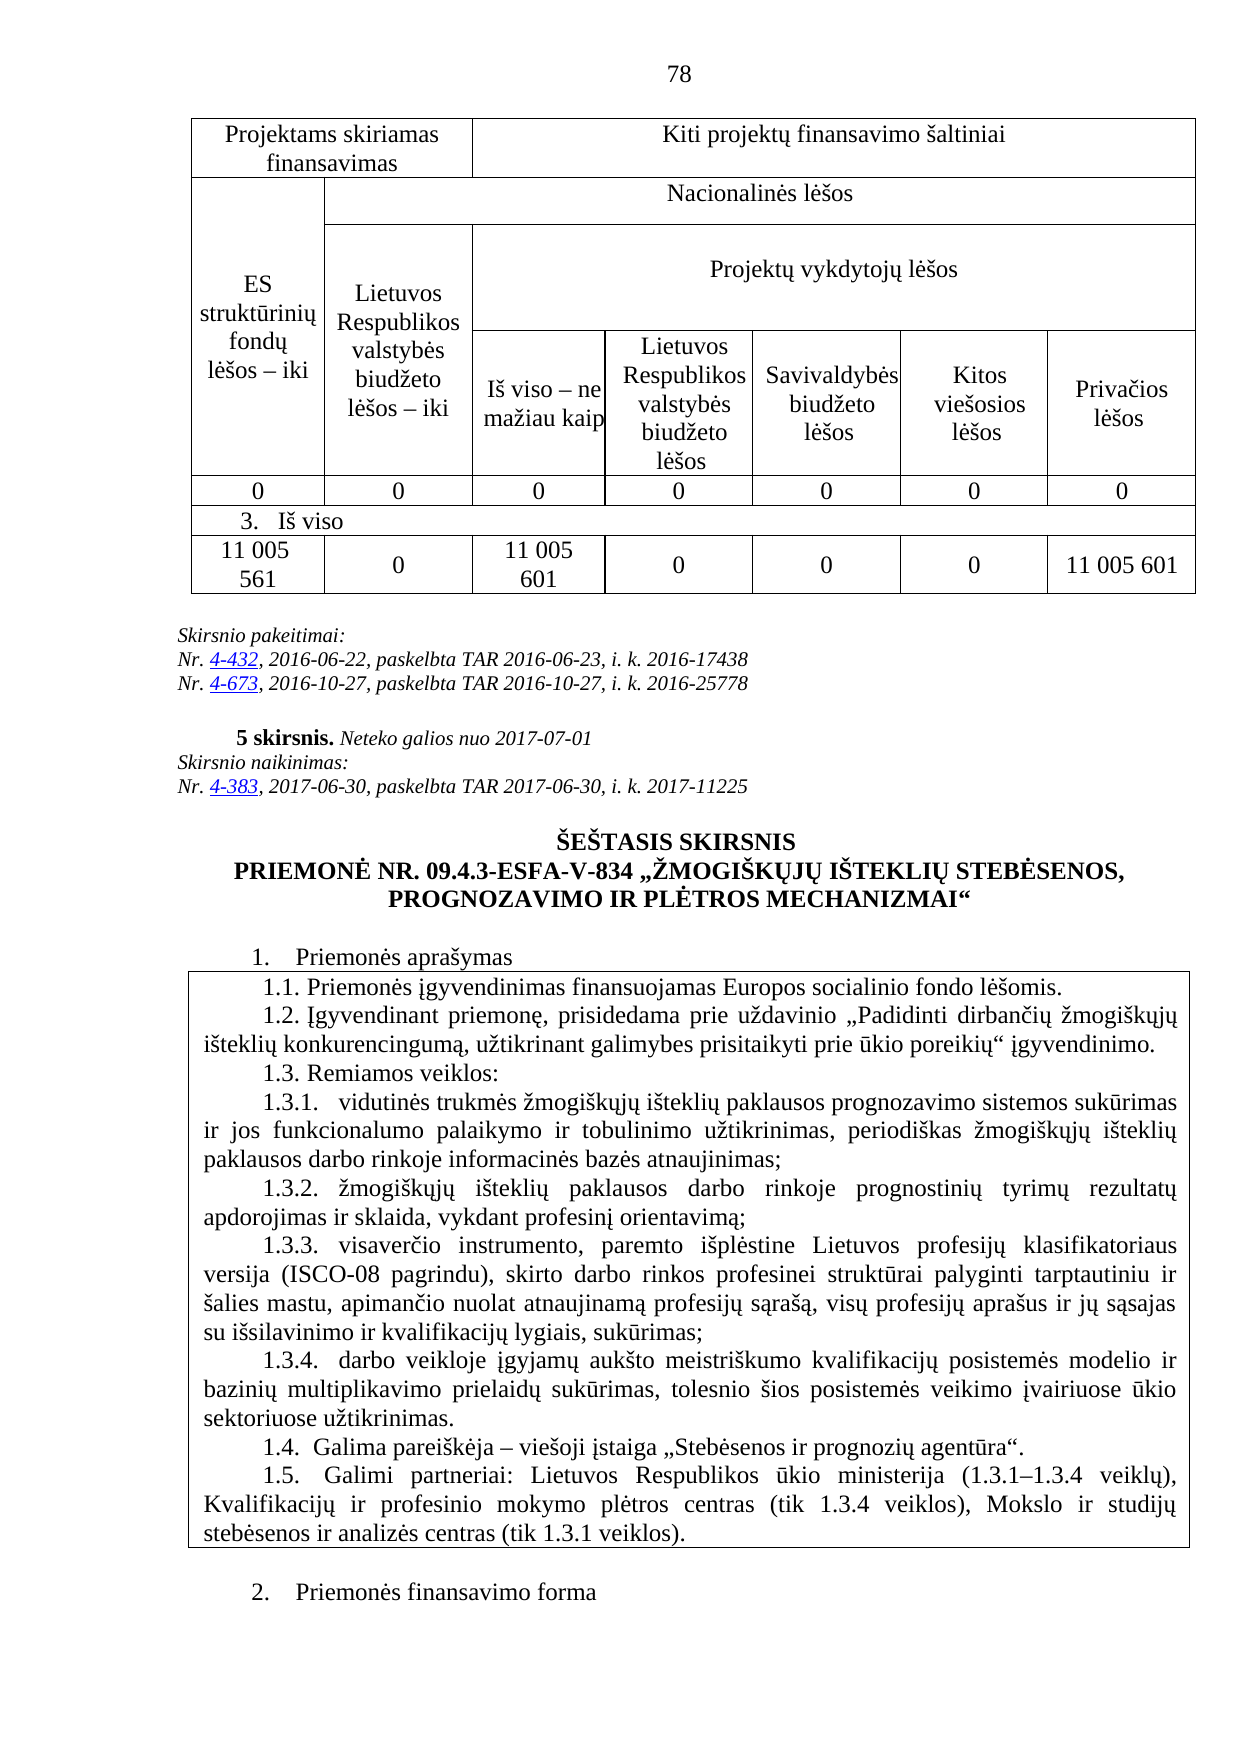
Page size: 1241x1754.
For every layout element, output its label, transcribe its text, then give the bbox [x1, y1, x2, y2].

text 5 skirsnis. Neteko galios nuo 2017-07-01 [177, 724, 1181, 750]
text 1. Priemonės aprašymas [251, 942, 1181, 971]
table_cell 1.5. Galimi partneriai: Lietuvos Respublikos ūkio ministerija (1.3.1–1.3.4 veiklų), Kvalifikacijų ir profesinio mokymo plėtros centras (tik 1.3.4 veiklos), Mokslo ir studijų stebėsenos ir analizės centras (tik 1.3.1 veiklos). [189, 1461, 1189, 1547]
text Nr. 4-383, 2017-06-30, paskelbta TAR 2017-06-30, i. k. 2017-11225 [177, 774, 1181, 798]
table_cell Lietuvos Respublikos valstybės biudžeto lėšos – iki [325, 225, 472, 475]
table_cell 0 [901, 536, 1047, 593]
table_cell 0 [606, 476, 752, 505]
table_cell Nacionalinės lėšos [325, 178, 1195, 224]
table_cell 11 005 601 [1048, 536, 1195, 593]
table_cell Projektų vykdytojų lėšos [473, 225, 1195, 330]
table_cell 0 [753, 476, 900, 505]
table_cell 1.3. Remiamos veiklos: 1.3.1. vidutinės trukmės žmogiškųjų išteklių paklausos prognozavimo sistemos sukūrimas ir jos funkcionalumo palaikymo ir tobulinimo užtikrinimas, periodiškas žmogiškųjų išteklių paklausos darbo rinkoje informacinės bazės atnaujinimas; 1.3.2. žmogiškųjų išteklių paklausos darbo rinkoje prognostinių tyrimų rezultatų apdorojimas ir sklaida, vykdant profesinį orientavimą; 1.3.3. visaverčio instrumento, paremto išplėstine Lietuvos profesijų klasifikatoriaus versija (ISCO-08 pagrindu), skirto darbo rinkos profesinei struktūrai palyginti tarptautiniu ir šalies mastu, apimančio nuolat atnaujinamą profesijų sąrašą, visų profesijų aprašus ir jų sąsajas su išsilavinimo ir kvalifikacijų lygiais, sukūrimas; 1.3.4. darbo veikloje įgyjamų aukšto meistriškumo kvalifikacijų posistemės modelio ir bazinių multiplikavimo prielaidų sukūrimas, tolesnio šios posistemės veikimo įvairiuose ūkio sektoriuose užtikrinimas. [189, 1058, 1189, 1432]
table_cell Privačios lėšos [1048, 331, 1195, 475]
text PRIEMONĖ NR. 09.4.3-ESFA-V-834 „Žmogiškųjų išteklių stebėsenos, prognozavimo ir plėtros mechanizmai“ [177, 856, 1181, 913]
table_cell Lietuvos Respublikos valstybės biudžeto lėšos [606, 331, 752, 475]
table_cell 0 [325, 536, 472, 593]
table_cell Kitos viešosios lėšos [901, 331, 1047, 475]
text Skirsnio naikinimas: [177, 750, 1181, 774]
table_cell 0 [901, 476, 1047, 505]
table_cell 0 [473, 476, 604, 505]
table_cell 11 005 561 [192, 536, 324, 593]
text Skirsnio pakeitimai: [177, 623, 1181, 647]
table_cell 11 005 601 [473, 536, 604, 593]
table_cell ES struktūrinių fondų lėšos – iki [192, 178, 324, 475]
table_header Kiti projektų finansavimo šaltiniai [473, 119, 1195, 177]
text ŠEŠTASIS SKIRSNIS [177, 827, 1181, 856]
table_cell 0 [606, 536, 752, 593]
table_cell 0 [325, 476, 472, 505]
table_header 1.1. Priemonės įgyvendinimas finansuojamas Europos socialinio fondo lėšomis. [189, 972, 1189, 1001]
table_cell 1.4. Galima pareiškėja – viešoji įstaiga „Stebėsenos ir prognozių agentūra“. [189, 1432, 1189, 1461]
text Nr. 4-432, 2016-06-22, paskelbta TAR 2016-06-23, i. k. 2016-17438 [177, 647, 1181, 671]
table_cell Savivaldybės biudžeto lėšos [753, 331, 900, 475]
table_header Projektams skiriamas finansavimas [192, 119, 472, 177]
table_cell 1.2. Įgyvendinant priemonę, prisidedama prie uždavinio „Padidinti dirbančių žmogiškųjų išteklių konkurencingumą, užtikrinant galimybes prisitaikyti prie ūkio poreikių“ įgyvendinimo. [189, 1001, 1189, 1058]
table_cell Iš viso – ne mažiau kaip [473, 331, 604, 475]
table_cell 0 [753, 536, 900, 593]
text Nr. 4-673, 2016-10-27, paskelbta TAR 2016-10-27, i. k. 2016-25778 [177, 671, 1181, 695]
table_cell 0 [192, 476, 324, 505]
text 2. Priemonės finansavimo forma [251, 1577, 1181, 1605]
table_cell 3. Iš viso [192, 506, 1195, 534]
table_cell 0 [1048, 476, 1195, 505]
